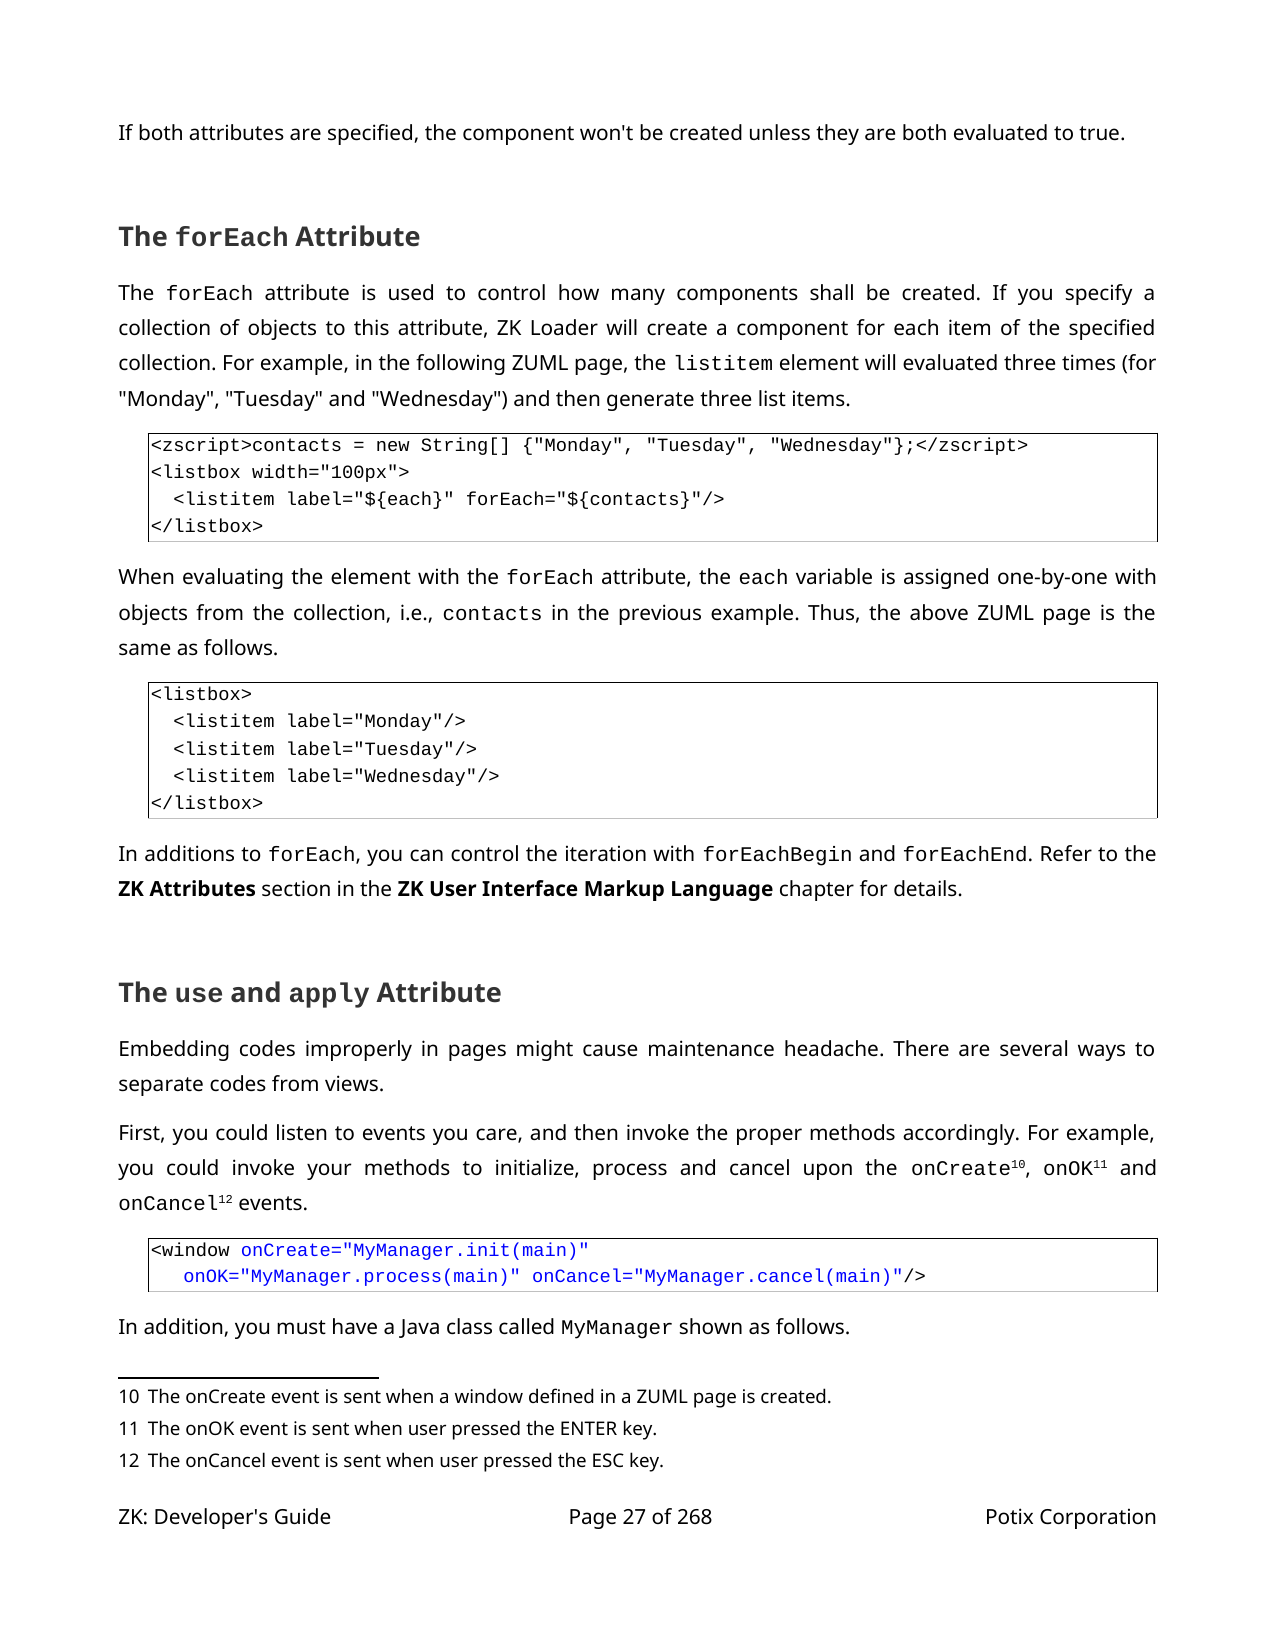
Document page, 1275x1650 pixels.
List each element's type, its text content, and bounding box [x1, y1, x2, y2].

text </listbox> [149, 791, 1157, 818]
text <listbox width="100px"> [149, 460, 1157, 484]
text <window onCreate="MyManager.init(main)" onOK="MyManager.process(main)" onCancel="MyManager.cancel(main)"/> [149, 1239, 1157, 1291]
text <zscript>contacts = new String[] {"Monday", "Tuesday", "Wednesday"};</zscript> [149, 434, 1157, 457]
text <listbox> [149, 683, 1157, 706]
text <listitem label="Tuesday"/> [149, 736, 1157, 761]
text <listitem label="${each}" forEach="${contacts}"/> [149, 487, 1157, 511]
text Embedding codes improperly in pages might cause maintenance headache. There are several ways to separate codes from views. [118, 1034, 1157, 1097]
text <listitem label="Wednesday"/> [149, 764, 1157, 788]
text In additions to forEach, you can control the iteration with forEachBegin and forEachEnd. Refer to the ZK Attributes section in the ZK User Interface Markup Language chapter for details. [118, 839, 1157, 902]
subtitle The use and apply Attribute [118, 973, 1157, 1010]
text In addition, you must have a Java class called MyManager shown as follows. [118, 1312, 1157, 1341]
text The onCancel event is sent when user pressed the ESC key. [118, 1447, 1157, 1473]
subtitle The forEach Attribute [118, 217, 1157, 254]
text If both attributes are specified, the component won't be created unless they are both evaluated to true. [118, 118, 1157, 146]
text When evaluating the element with the forEach attribute, the each variable is assigned one-by-one with objects from the collection, i.e., contacts in the previous example. Thus, the above ZUML page is the same as follows. [118, 562, 1157, 661]
text The onCreate event is sent when a window defined in a ZUML page is created. [118, 1384, 1157, 1409]
text The forEach attribute is used to control how many components shall be created. If you specify a collection of objects to this attribute, ZK Loader will create a component for each item of the specified collection. For example, in the following ZUML page, the listitem element will evaluated three times (for "Monday", "Tuesday" and "Wednesday") and then generate three list items. [118, 278, 1157, 412]
text First, you could listen to events you care, and then invoke the proper methods accordingly. For example, you could invoke your methods to initialize, process and cancel upon the onCreate, onOK and onCancel events. [118, 1118, 1157, 1217]
text </listbox> [149, 514, 1157, 541]
text <listitem label="Monday"/> [149, 709, 1157, 733]
text The onOK event is sent when user pressed the ENTER key. [118, 1416, 1157, 1441]
